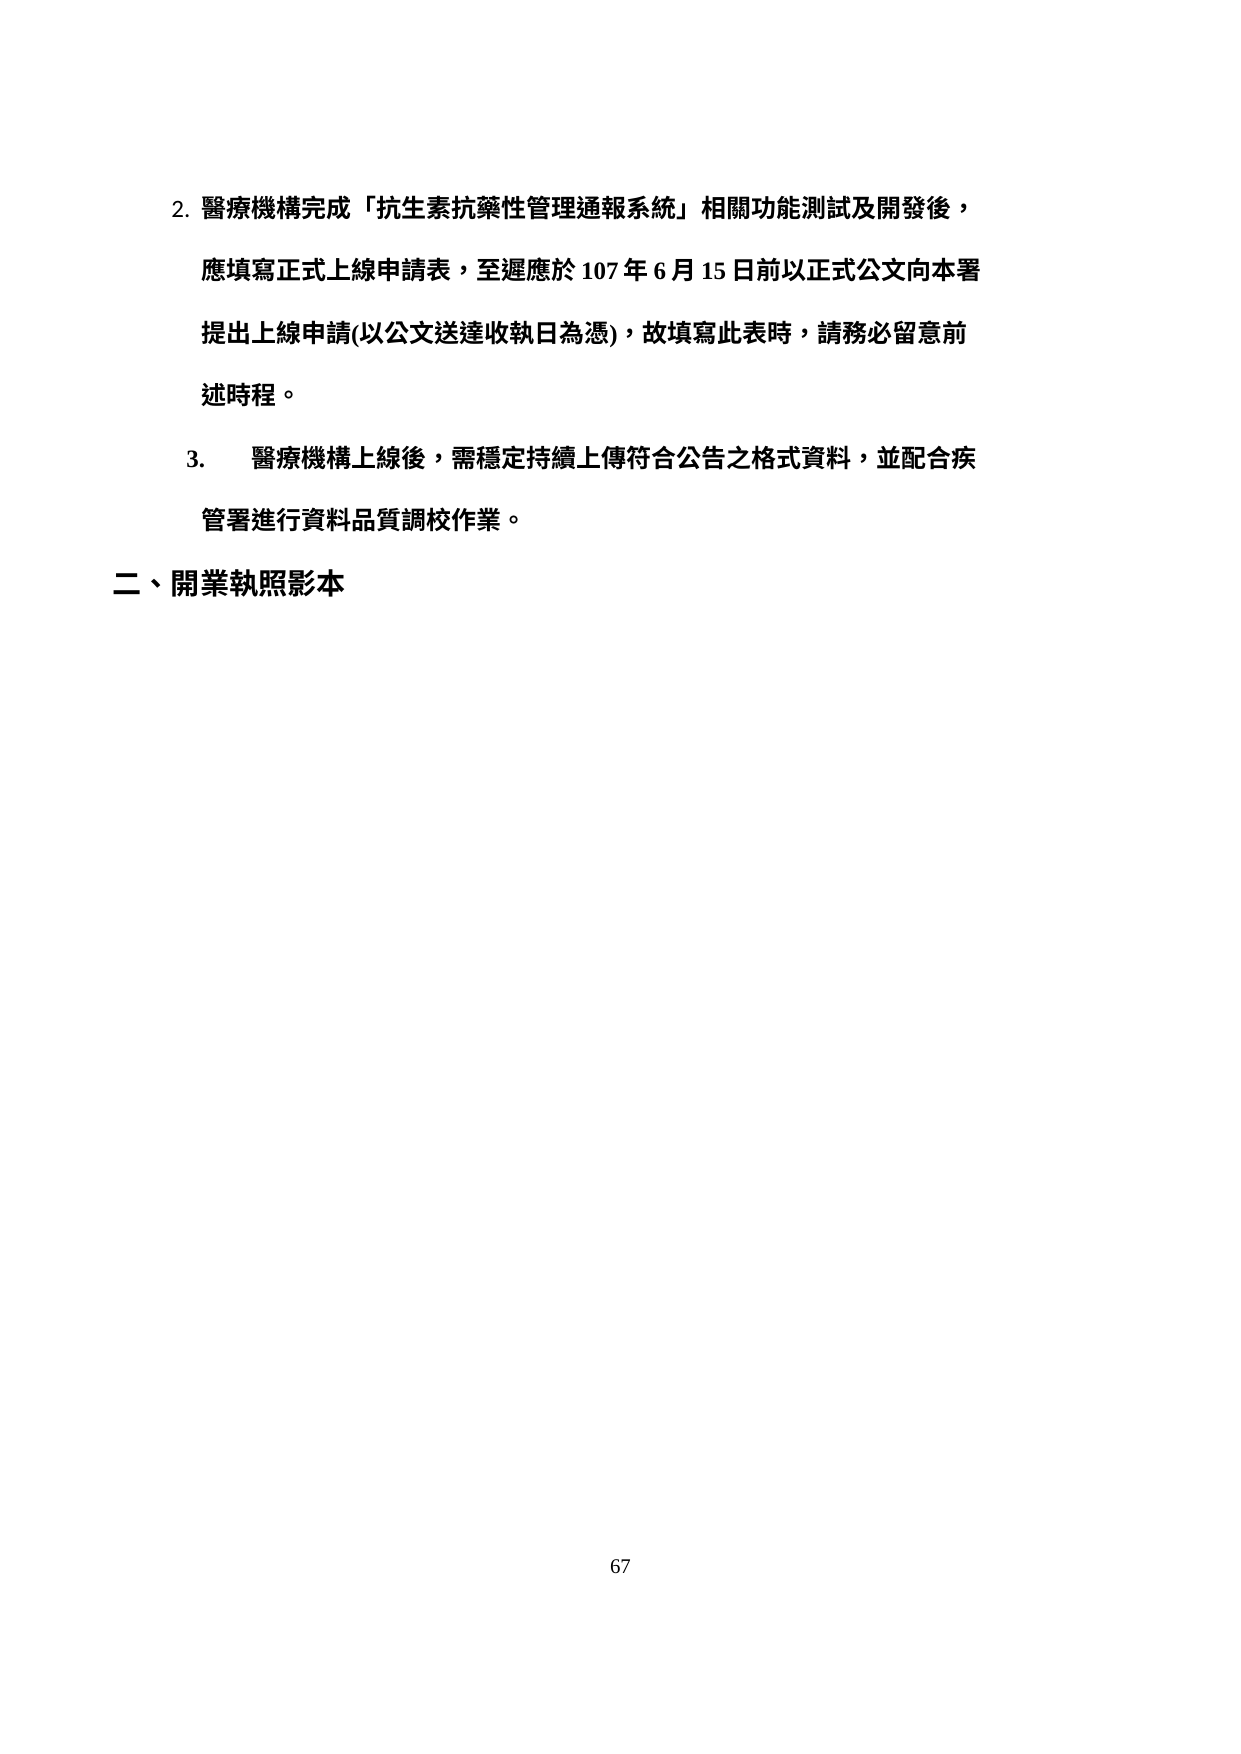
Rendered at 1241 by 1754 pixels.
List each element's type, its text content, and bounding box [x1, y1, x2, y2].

text 二、開業執照影本 [112, 540, 1146, 602]
list 醫療機構完成「抗生素抗藥性管理通報系統」相關功能測試及開發後，應填寫正式上線申請表，至遲應於107年6月15日前以正式公文向本署提出上線申請(以公文送達收執日為憑)，故填寫此表時，請務必留意前述時程。 [171, 165, 983, 415]
list 醫療機構上線後，需穩定持續上傳符合公告之格式資料，並配合疾管署進行資料品質調校作業。 [186, 415, 983, 540]
